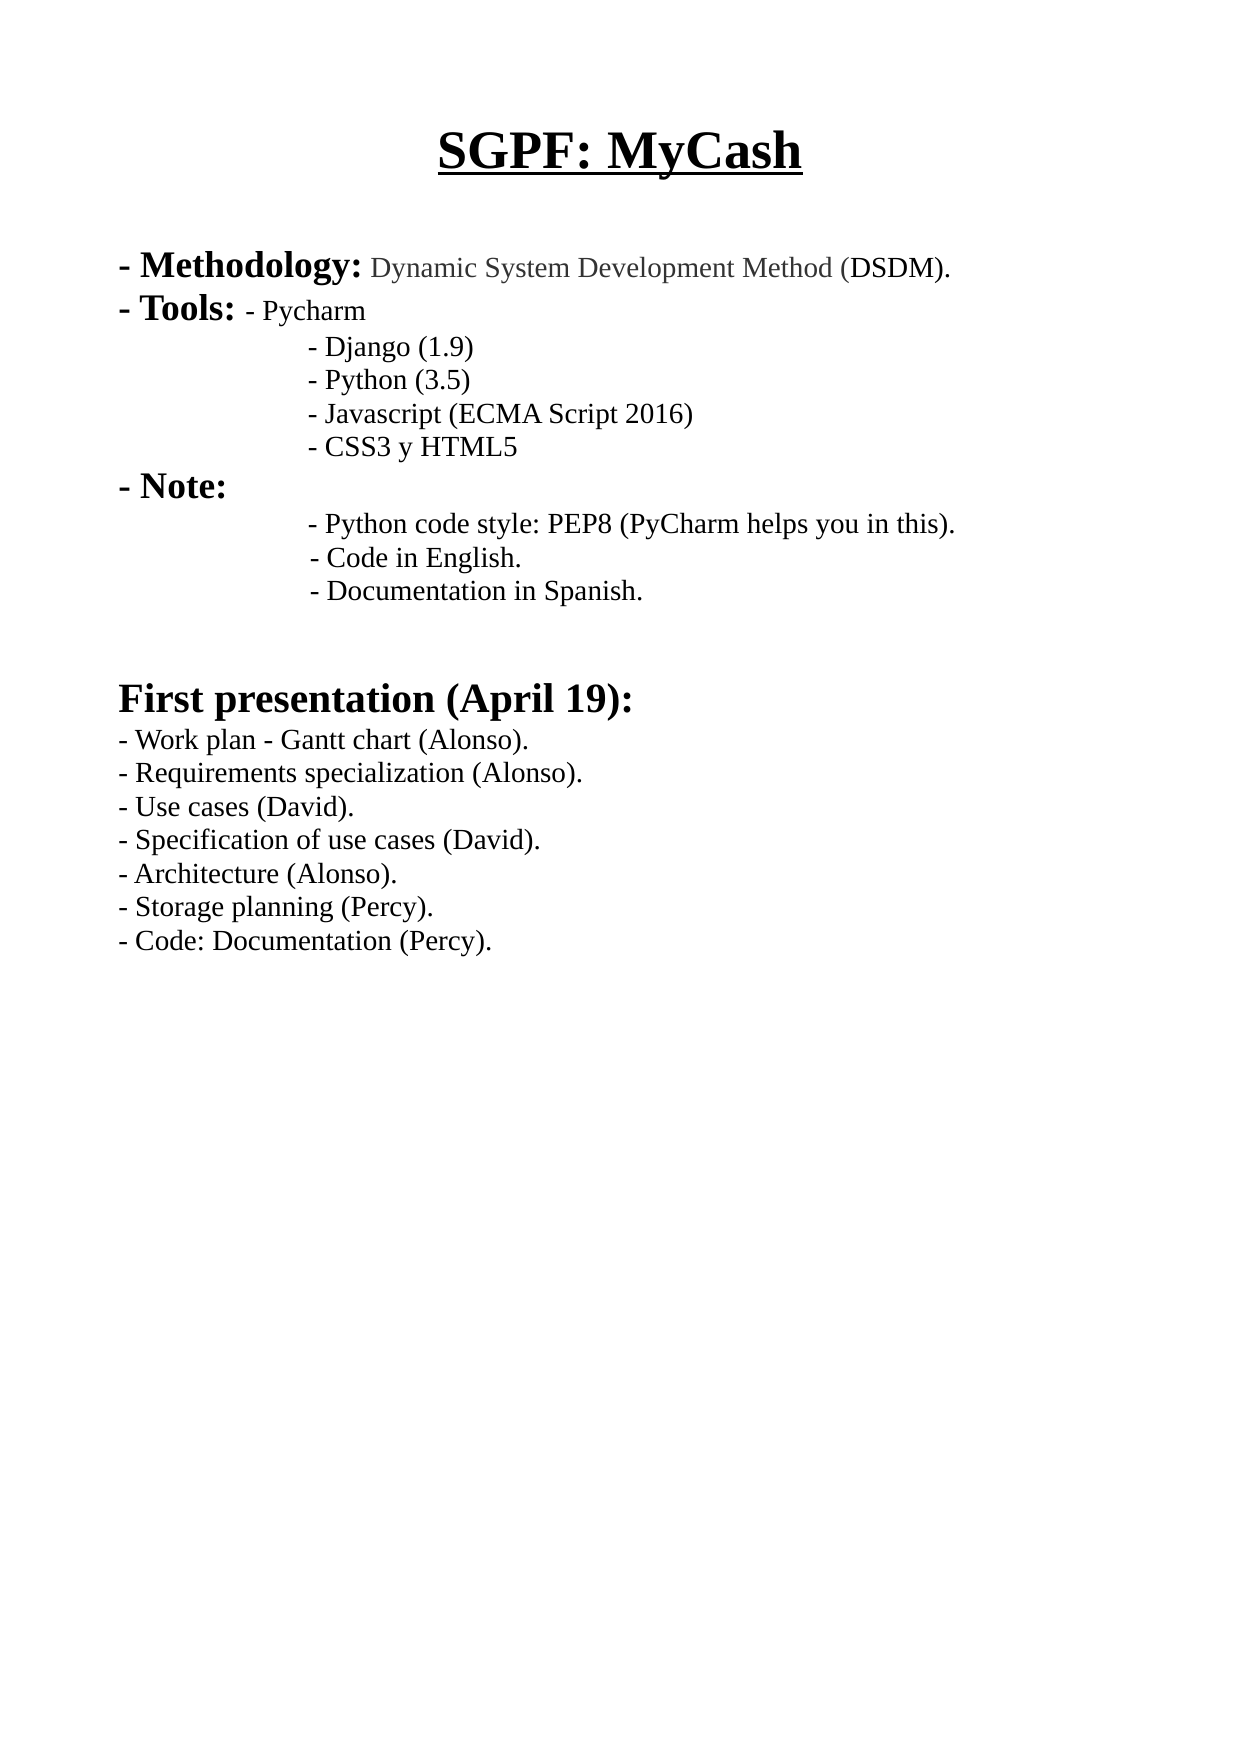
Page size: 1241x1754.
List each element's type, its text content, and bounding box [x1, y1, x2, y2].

text - Work plan - Gantt chart (Alonso). [118, 722, 1122, 755]
text - Note: [118, 463, 1122, 506]
text - Use cases (David). [118, 789, 1122, 822]
text - Python (3.5) [118, 362, 1122, 396]
text SGPF: MyCash [118, 118, 1122, 180]
text - Code in English. [118, 540, 1122, 573]
text - Storage planning (Percy). [118, 889, 1122, 923]
text - CSS3 y HTML5 [118, 429, 1122, 463]
text - Methodology: Dynamic System Development Method (DSDM). [118, 243, 1122, 286]
text - Code: Documentation (Percy). [118, 923, 1122, 957]
text First presentation (April 19): [118, 674, 1122, 722]
text - Django (1.9) [118, 329, 1122, 362]
text - Specification of use cases (David). [118, 822, 1122, 856]
text - Requirements specialization (Alonso). [118, 755, 1122, 789]
text - Javascript (ECMA Script 2016) [118, 396, 1122, 429]
text - Documentation in Spanish. [118, 573, 1122, 607]
text - Architecture (Alonso). [118, 856, 1122, 889]
text - Tools: - Pycharm [118, 286, 1122, 329]
text - Python code style: PEP8 (PyCharm helps you in this). [118, 506, 1122, 540]
